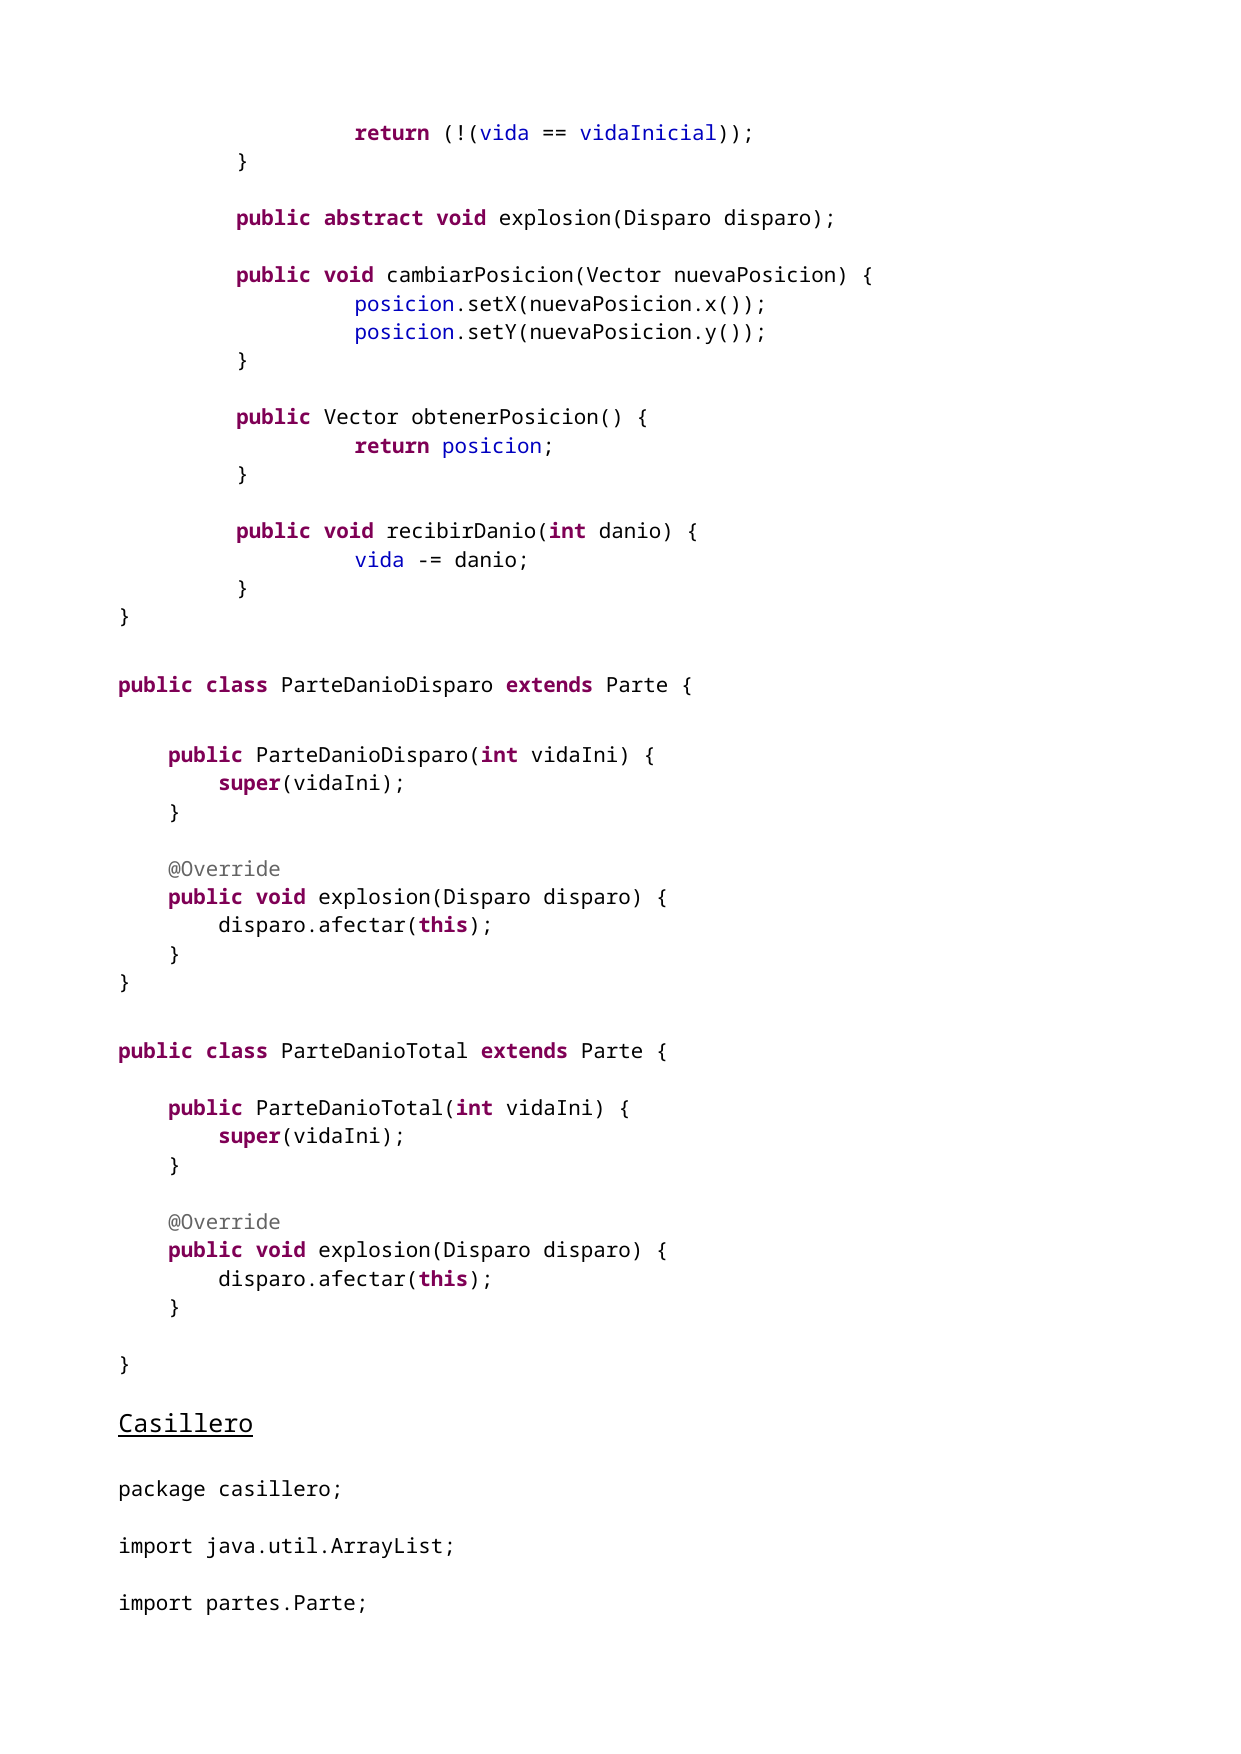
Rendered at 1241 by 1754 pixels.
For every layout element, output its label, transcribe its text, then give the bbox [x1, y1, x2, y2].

text public ParteDanioDisparo(int vidaIni) { [118, 740, 1122, 768]
text public class ParteDanioTotal extends Parte { [118, 1036, 1122, 1065]
text } [118, 602, 1122, 630]
text disparo.afectar(this); [118, 911, 1122, 939]
text } [118, 1292, 1122, 1321]
text posicion.setY(nuevaPosicion.y()); [118, 317, 1122, 346]
text public abstract void explosion(Disparo disparo); [118, 203, 1122, 232]
text } [118, 459, 1122, 488]
text import java.util.ArrayList; [118, 1531, 1122, 1559]
text public ParteDanioTotal(int vidaIni) { [118, 1093, 1122, 1122]
text posicion.setX(nuevaPosicion.x()); [118, 289, 1122, 317]
text package casillero; [118, 1474, 1122, 1503]
text return (!(vida == vidaInicial)); [118, 118, 1122, 147]
text public void recibirDanio(int danio) { [118, 516, 1122, 545]
text public class ParteDanioDisparo extends Parte { [118, 671, 1122, 699]
text super(vidaIni); [118, 768, 1122, 797]
text } [118, 797, 1122, 825]
text vida -= danio; [118, 545, 1122, 573]
text @Override [118, 1207, 1122, 1235]
text return posicion; [118, 431, 1122, 459]
text public void explosion(Disparo disparo) { [118, 882, 1122, 911]
text import partes.Parte; [118, 1588, 1122, 1616]
text } [118, 573, 1122, 602]
text Casillero [118, 1406, 1122, 1440]
text public void cambiarPosicion(Vector nuevaPosicion) { [118, 260, 1122, 289]
text } [118, 1150, 1122, 1178]
text disparo.afectar(this); [118, 1264, 1122, 1292]
text } [118, 346, 1122, 374]
text } [118, 147, 1122, 175]
text public Vector obtenerPosicion() { [118, 402, 1122, 431]
text @Override [118, 854, 1122, 882]
text public void explosion(Disparo disparo) { [118, 1235, 1122, 1264]
text } [118, 967, 1122, 996]
text super(vidaIni); [118, 1122, 1122, 1150]
text } [118, 939, 1122, 967]
text } [118, 1349, 1122, 1378]
